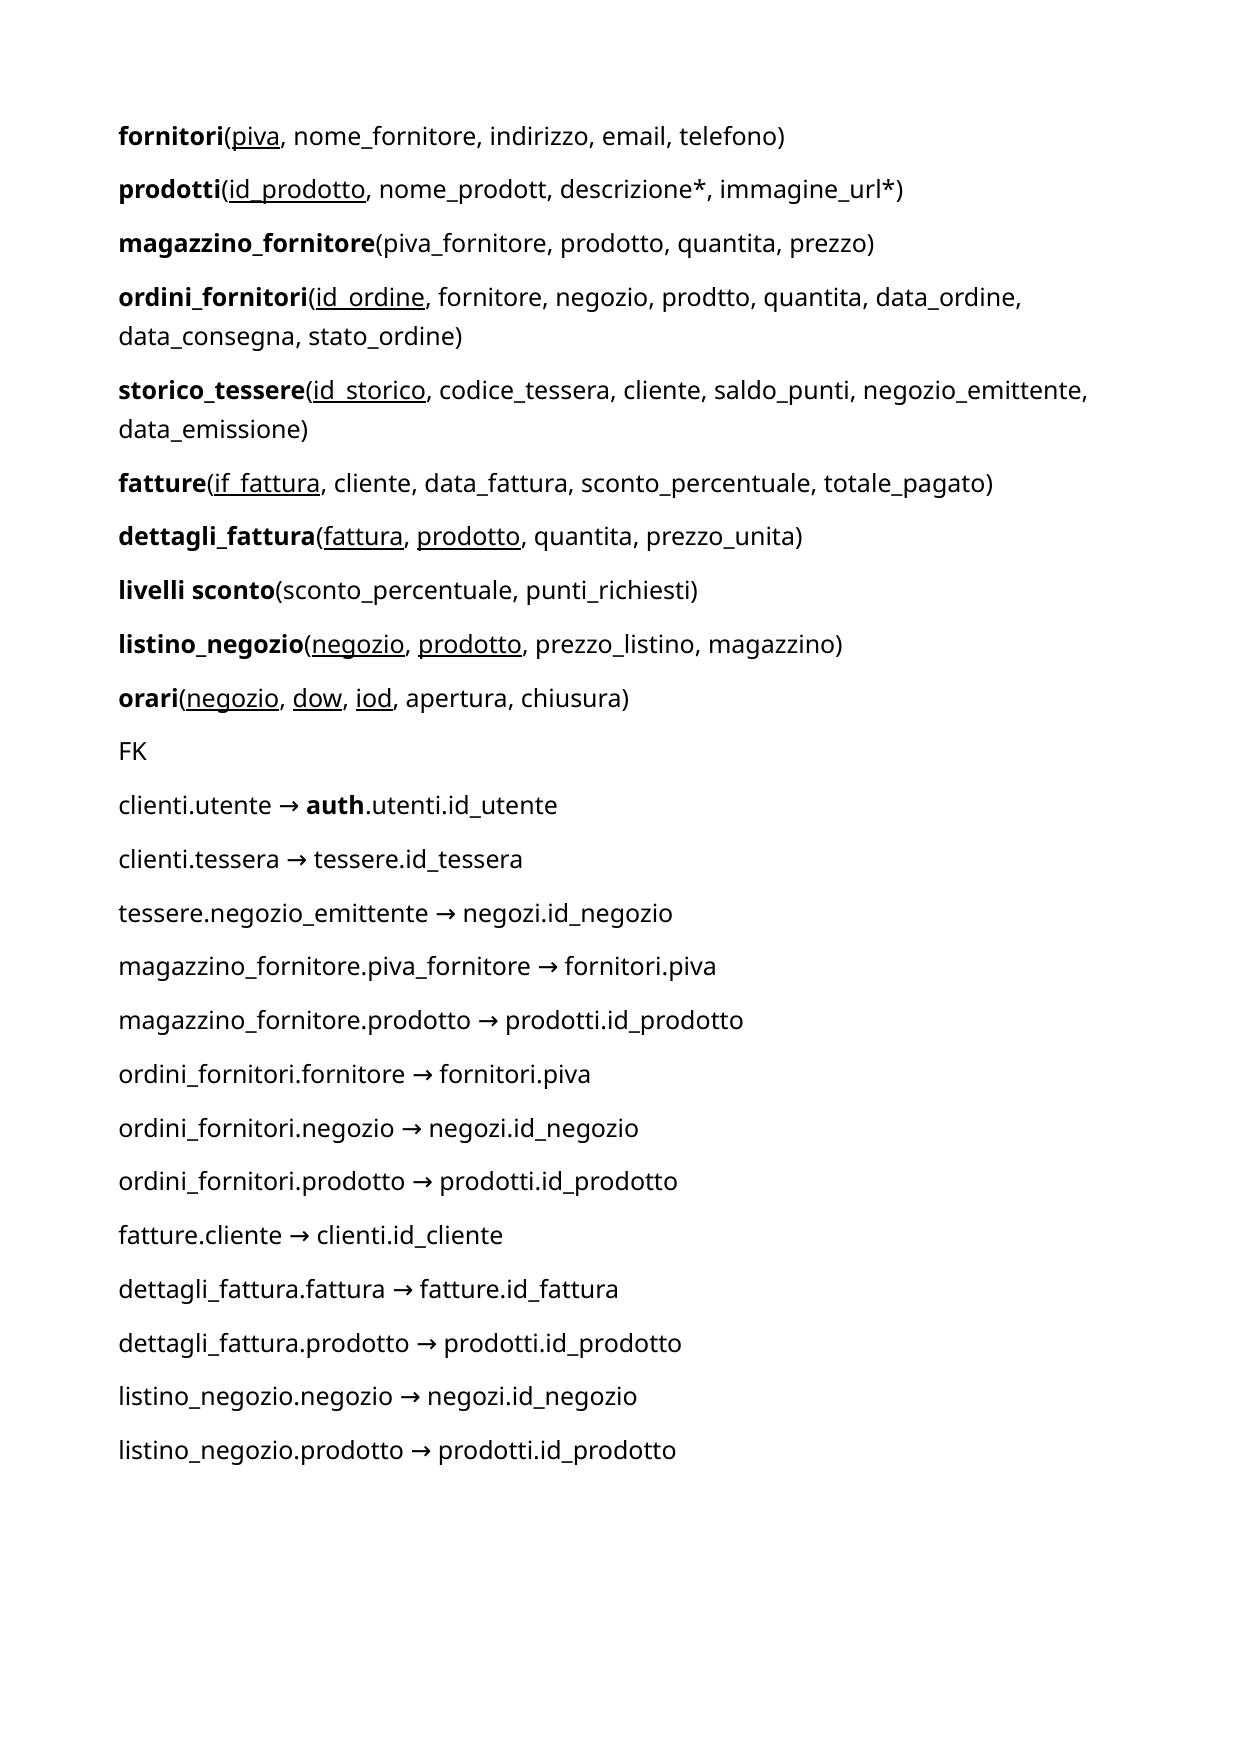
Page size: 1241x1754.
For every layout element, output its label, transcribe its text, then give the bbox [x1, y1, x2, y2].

text ordini_fornitori(id_ordine, fornitore, negozio, prodtto, quantita, data_ordine, data_consegna, stato_ordine) [118, 279, 1122, 353]
text orari(negozio, dow, iod, apertura, chiusura) [118, 680, 1122, 714]
text dettagli_fattura(fattura, prodotto, quantita, prezzo_unita) [118, 519, 1122, 553]
text dettagli_fattura.prodotto → prodotti.id_prodotto [118, 1325, 1122, 1359]
text ordini_fornitori.prodotto → prodotti.id_prodotto [118, 1164, 1122, 1198]
text clienti.utente → auth.utenti.id_utente [118, 788, 1122, 822]
text magazzino_fornitore.piva_fornitore → fornitori.piva [118, 949, 1122, 983]
text fatture(if_fattura, cliente, data_fattura, sconto_percentuale, totale_pagato) [118, 465, 1122, 499]
text fornitori(piva, nome_fornitore, indirizzo, email, telefono) [118, 118, 1122, 152]
text listino_negozio.negozio → negozi.id_negozio [118, 1379, 1122, 1413]
text listino_negozio(negozio, prodotto, prezzo_listino, magazzino) [118, 626, 1122, 661]
text listino_negozio.prodotto → prodotti.id_prodotto [118, 1433, 1122, 1467]
text clienti.tessera → tessere.id_tessera [118, 841, 1122, 876]
text storico_tessere(id_storico, codice_tessera, cliente, saldo_punti, negozio_emittente, data_emissione) [118, 372, 1122, 446]
text FK [118, 734, 1122, 768]
text livelli sconto(sconto_percentuale, punti_richiesti) [118, 573, 1122, 607]
text fatture.cliente → clienti.id_cliente [118, 1218, 1122, 1252]
text ordini_fornitori.fornitore → fornitori.piva [118, 1056, 1122, 1091]
text magazzino_fornitore.prodotto → prodotti.id_prodotto [118, 1003, 1122, 1037]
text prodotti(id_prodotto, nome_prodott, descrizione*, immagine_url*) [118, 172, 1122, 206]
text dettagli_fattura.fattura → fatture.id_fattura [118, 1271, 1122, 1306]
text ordini_fornitori.negozio → negozi.id_negozio [118, 1110, 1122, 1144]
text tessere.negozio_emittente → negozi.id_negozio [118, 895, 1122, 929]
text magazzino_fornitore(piva_fornitore, prodotto, quantita, prezzo) [118, 226, 1122, 260]
